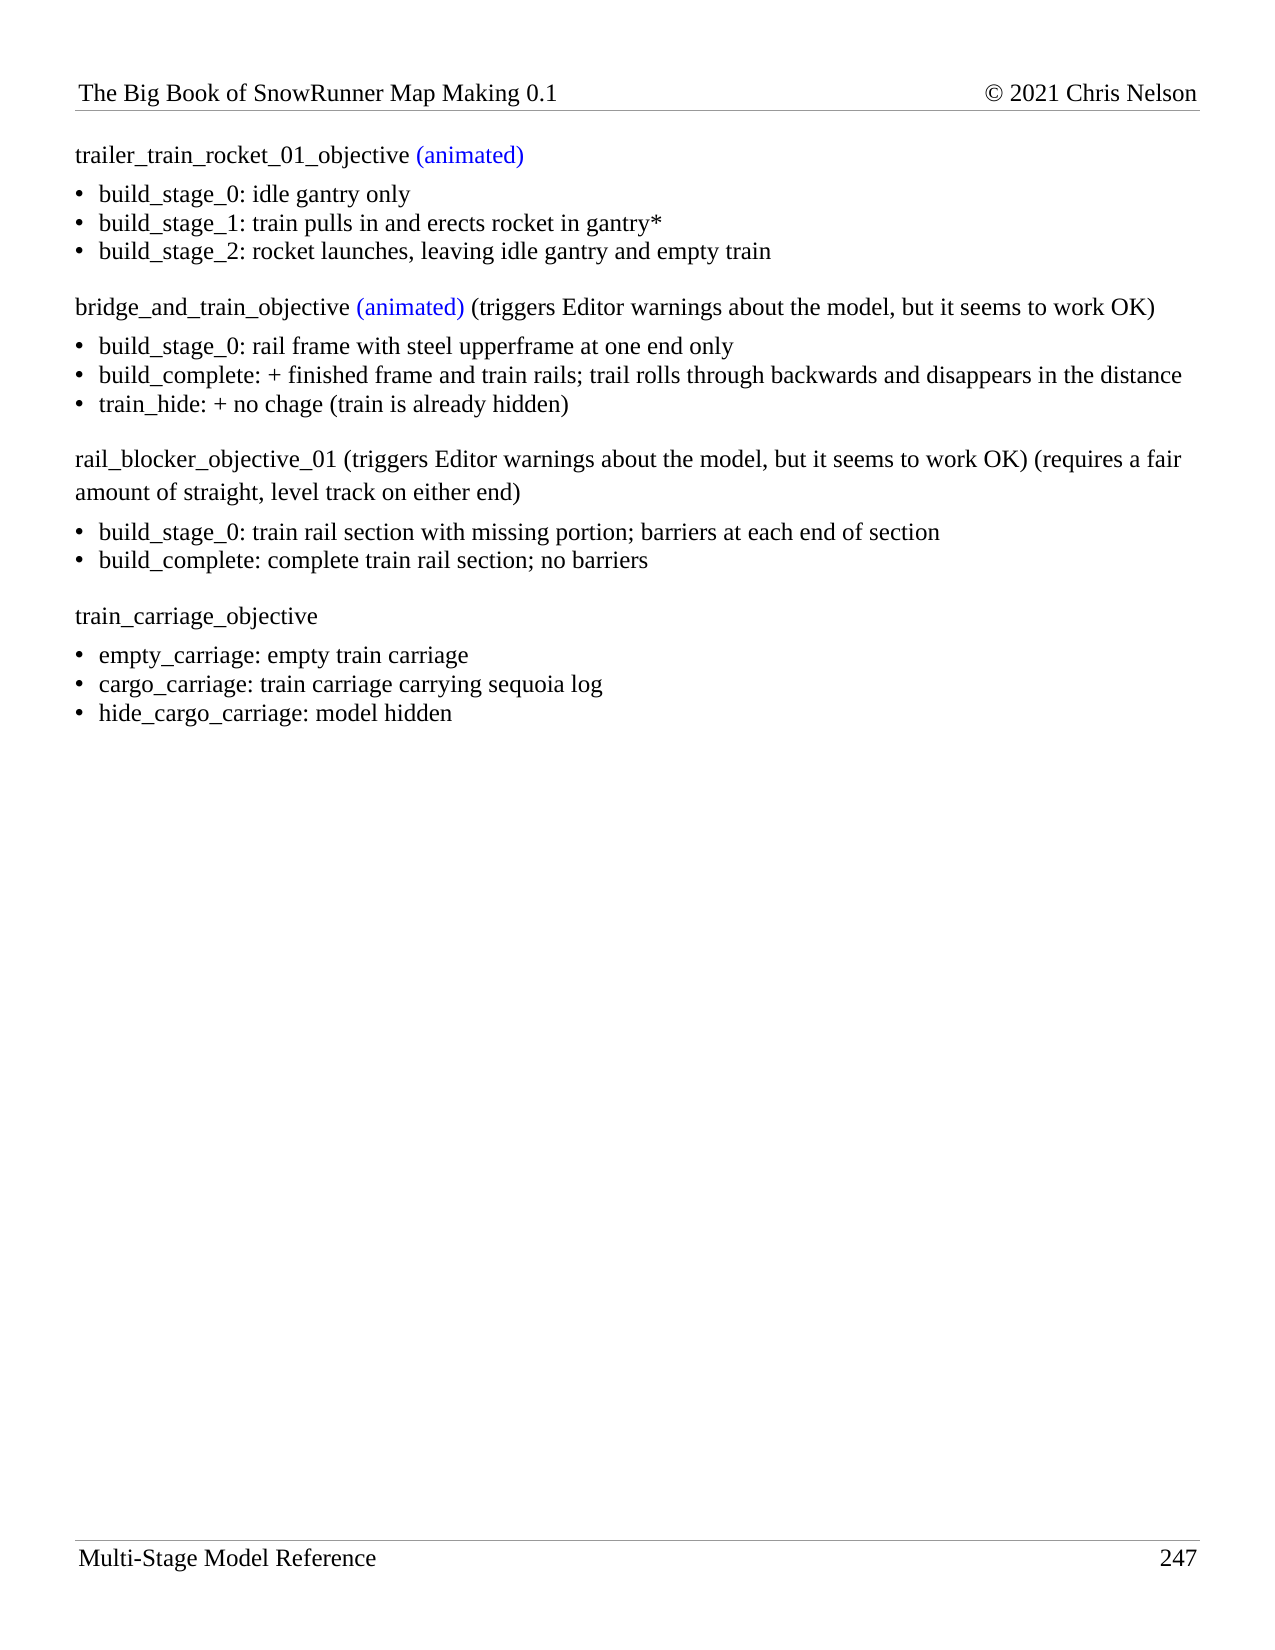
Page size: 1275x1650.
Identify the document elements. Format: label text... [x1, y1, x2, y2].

subtitle bridge_and_train_objective (animated) (triggers Editor warnings about the model, but it seems to work OK) [75, 292, 1200, 321]
list build_stage_2: rocket launches, leaving idle gantry and empty train [75, 236, 1200, 265]
list empty_carriage: empty train carriage [75, 640, 1200, 669]
list train_hide: + no chage (train is already hidden) [75, 389, 1200, 417]
list build_complete: + finished frame and train rails; trail rolls through backwards and disappears in the distance [75, 360, 1200, 389]
list build_stage_0: idle gantry only [75, 179, 1200, 208]
subtitle train_carriage_objective [75, 601, 1200, 630]
list cargo_carriage: train carriage carrying sequoia log [75, 669, 1200, 698]
list hide_cargo_carriage: model hidden [75, 698, 1200, 726]
list build_stage_0: rail frame with steel upperframe at one end only [75, 331, 1200, 360]
list build_stage_1: train pulls in and erects rocket in gantry* [75, 208, 1200, 236]
list build_complete: complete train rail section; no barriers [75, 545, 1200, 574]
subtitle trailer_train_rocket_01_objective (animated) [75, 140, 1200, 169]
list build_stage_0: train rail section with missing portion; barriers at each end of section [75, 517, 1200, 545]
subtitle rail_blocker_objective_01 (triggers Editor warnings about the model, but it seems to work OK) (requires a fair amount of straight, level track on either end) [75, 444, 1200, 506]
